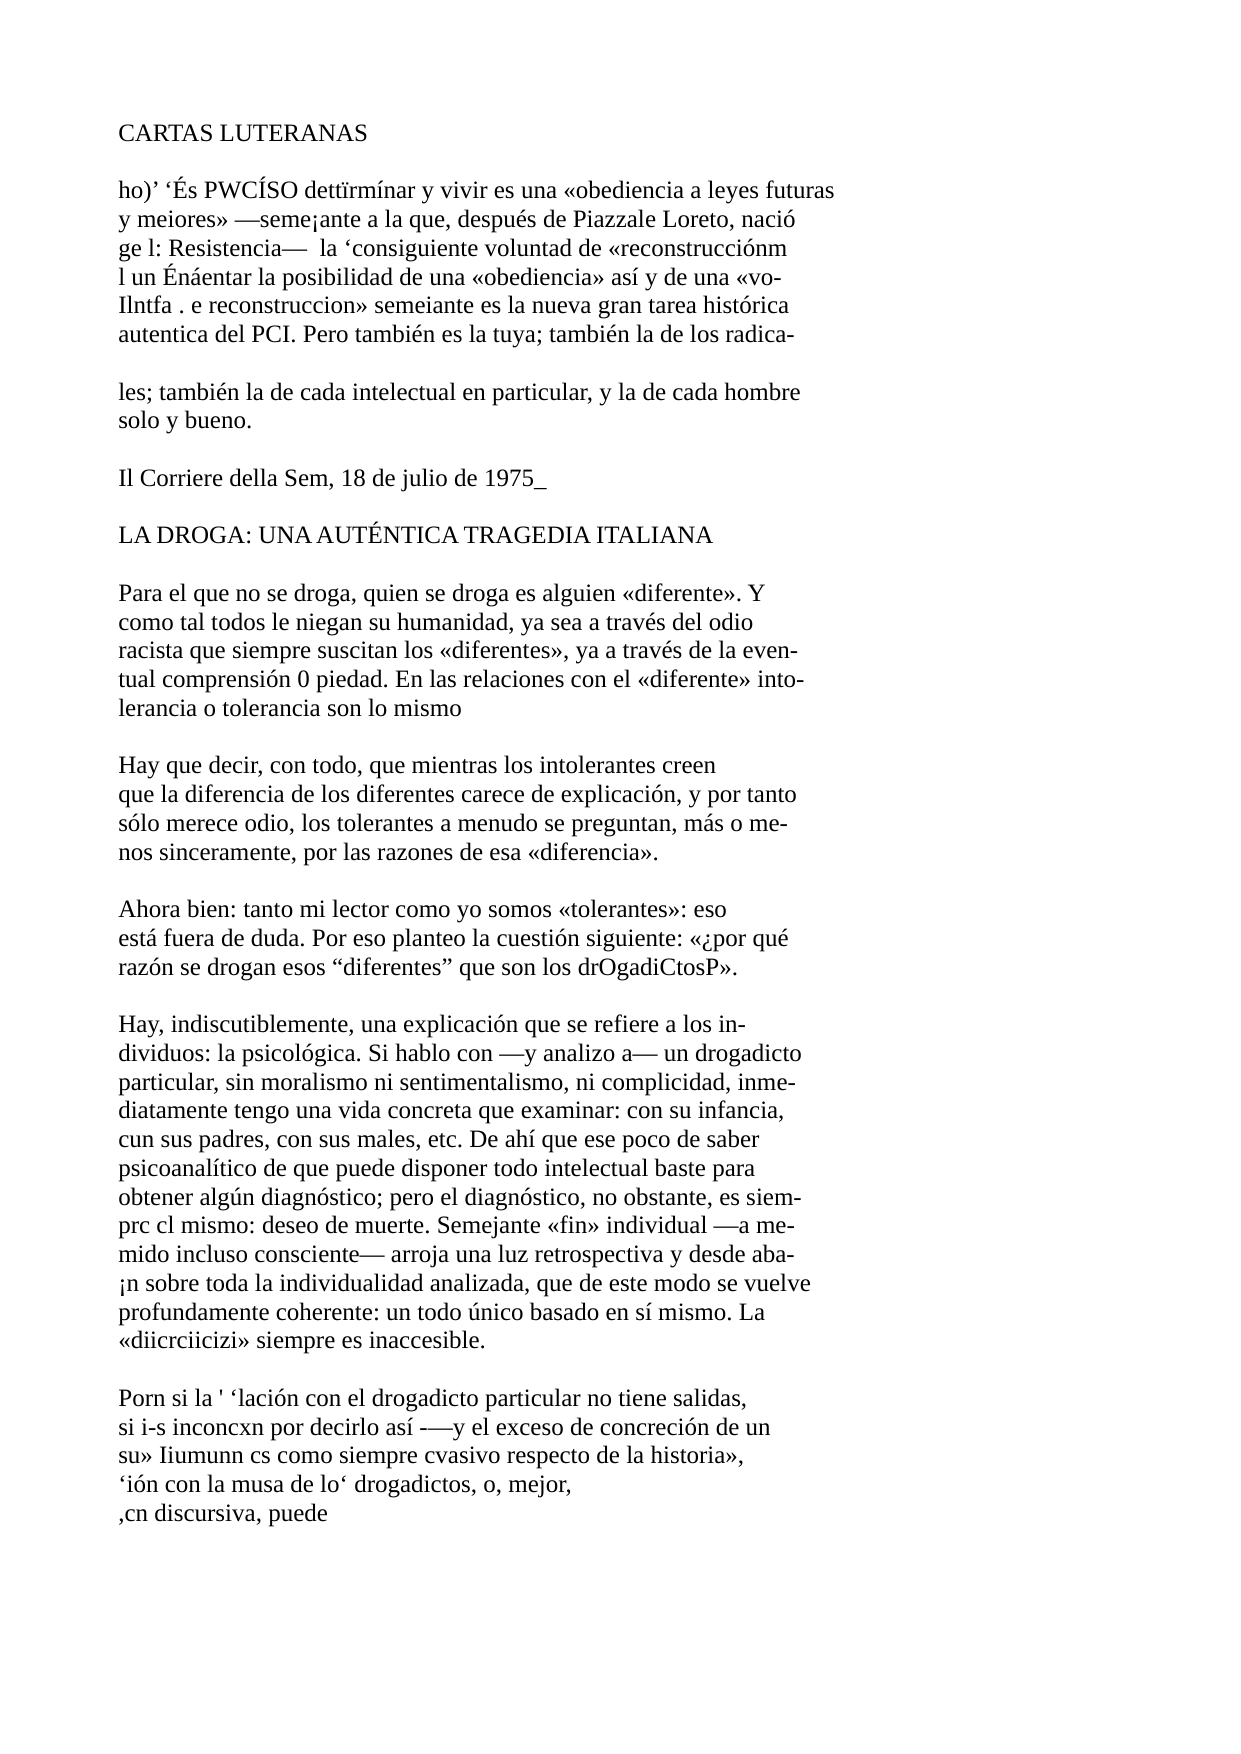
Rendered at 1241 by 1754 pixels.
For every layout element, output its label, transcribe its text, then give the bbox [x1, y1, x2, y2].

text Il Corriere della Sem, 18 de julio de 1975_ [118, 463, 1122, 492]
text nos sinceramente, por las razones de esa «diferencia». [118, 837, 1122, 866]
text racista que siempre suscitan los «diferentes», ya a través de la even- [118, 636, 1122, 664]
text tual comprensión 0 piedad. En las relaciones con el «diferente» into- [118, 664, 1122, 693]
text que la diferencia de los diferentes carece de explicación, y por tanto [118, 779, 1122, 808]
text razón se drogan esos “diferentes” que son los drOgadiCtosP». [118, 952, 1122, 981]
text mido incluso consciente— arroja una luz retrospectiva y desde aba- [118, 1239, 1122, 1268]
text autentica del PCI. Pero también es la tuya; también la de los radica- [118, 319, 1122, 348]
text Porn si la ' ‘lación con el drogadicto particular no tiene salidas, [118, 1383, 1122, 1412]
text ,cn discursiva, puede [118, 1498, 1122, 1527]
text sólo merece odio, los tolerantes a menudo se preguntan, más o me- [118, 808, 1122, 837]
text su» Iiumunn cs como siempre cvasivo respecto de la historia», [118, 1441, 1122, 1469]
text ge l: Resistencia— la ‘consiguiente voluntad de «reconstrucciónm [118, 233, 1122, 262]
text prc cl mismo: deseo de muerte. Semejante «fin» individual —a me- [118, 1211, 1122, 1239]
text particular, sin moralismo ni sentimentalismo, ni complicidad, inme- [118, 1067, 1122, 1096]
text Hay, indiscutiblemente, una explicación que se refiere a los in- [118, 1009, 1122, 1038]
text y meiores» —seme¡ante a la que, después de Piazzale Loreto, nació [118, 204, 1122, 233]
text «diicrciicizi» siempre es inaccesible. [118, 1326, 1122, 1354]
text si i-s inconcxn por decirlo así -—y el exceso de concreción de un [118, 1412, 1122, 1441]
text solo y bueno. [118, 406, 1122, 434]
text psicoanalítico de que puede disponer todo intelectual baste para [118, 1153, 1122, 1182]
text cun sus padres, con sus males, etc. De ahí que ese poco de saber [118, 1124, 1122, 1153]
text profundamente coherente: un todo único basado en sí mismo. La [118, 1297, 1122, 1326]
text les; también la de cada intelectual en particular, y la de cada hombre [118, 377, 1122, 406]
text Hay que decir, con todo, que mientras los intolerantes creen [118, 751, 1122, 779]
text lerancia o tolerancia son lo mismo [118, 693, 1122, 722]
text LA DROGA: UNA AUTÉNTICA TRAGEDIA ITALIANA [118, 521, 1122, 549]
text Ilntfa . e reconstruccion» semeiante es la nueva gran tarea histórica [118, 291, 1122, 319]
text está fuera de duda. Por eso planteo la cuestión siguiente: «¿por qué [118, 923, 1122, 952]
text ‘ión con la musa de lo‘ drogadictos, o, mejor, [118, 1469, 1122, 1498]
text CARTAS LUTERANAS [118, 118, 1122, 147]
text dividuos: la psicológica. Si hablo con —y analizo a— un drogadicto [118, 1038, 1122, 1067]
text obtener algún diagnóstico; pero el diagnóstico, no obstante, es siem- [118, 1182, 1122, 1211]
text ¡n sobre toda la individualidad analizada, que de este modo se vuelve [118, 1268, 1122, 1297]
text ho)’ ‘És PWCÍSO dettïrmínar y vivir es una «obediencia a leyes futuras [118, 176, 1122, 204]
text como tal todos le niegan su humanidad, ya sea a través del odio [118, 607, 1122, 636]
text diatamente tengo una vida concreta que examinar: con su infancia, [118, 1096, 1122, 1124]
text Ahora bien: tanto mi lector como yo somos «tolerantes»: eso [118, 894, 1122, 923]
text Para el que no se droga, quien se droga es alguien «diferente». Y [118, 578, 1122, 607]
text l un Énáentar la posibilidad de una «obediencia» así y de una «vo- [118, 262, 1122, 291]
